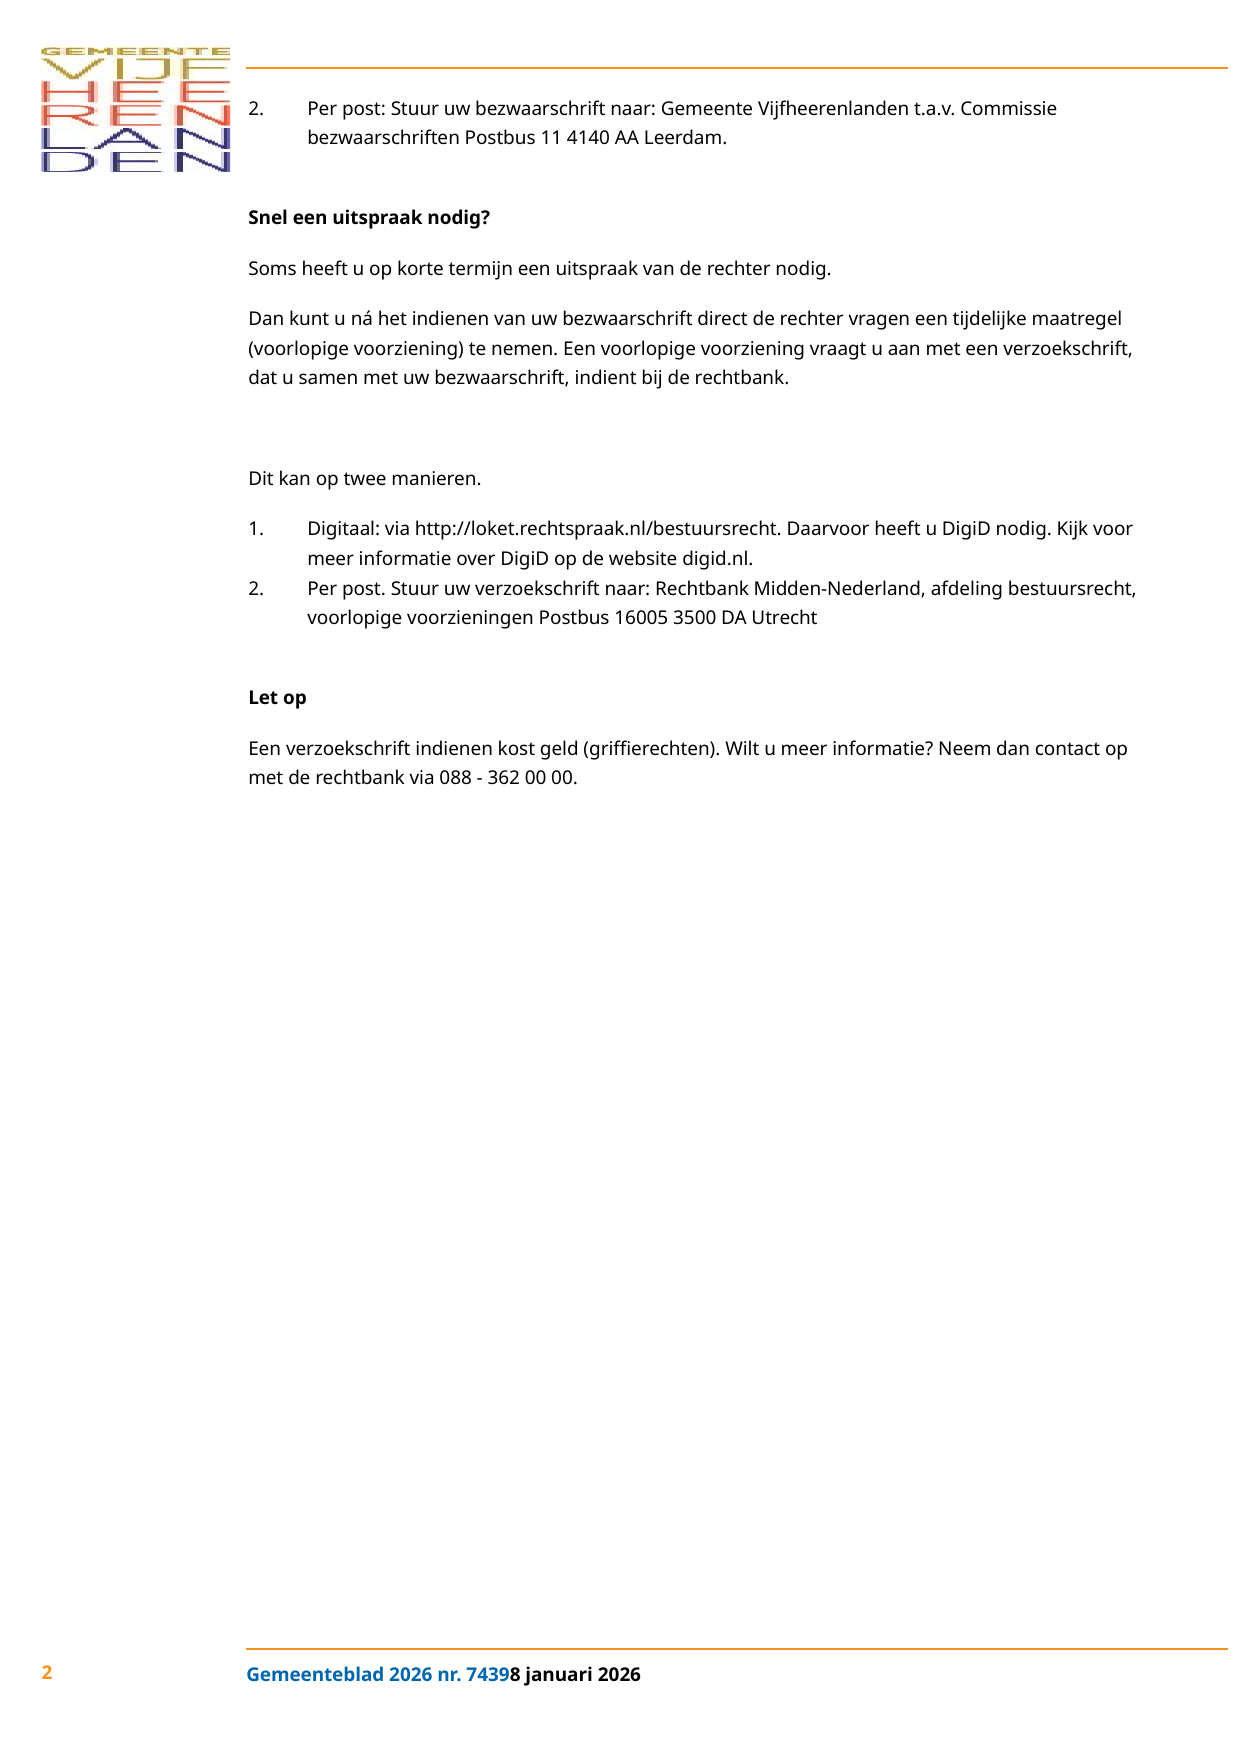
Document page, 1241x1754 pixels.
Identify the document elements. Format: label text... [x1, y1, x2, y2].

list Per post: Stuur uw bezwaarschrift naar: Gemeente Vijfheerenlanden t.a.v. Commissie bezwaarschriften Postbus 11 4140 AA Leerdam. [248, 95, 1152, 150]
text Een verzoekschrift indienen kost geld (griffierechten). Wilt u meer informatie? Neem dan contact op met de rechtbank via 088 - 362 00 00. [248, 735, 1152, 790]
text Dit kan op twee manieren. [248, 465, 1152, 491]
list Digitaal: via http://loket.rechtspraak.nl/bestuursrecht. Daarvoor heeft u DigiD nodig. Kijk voor meer informatie over DigiD op de website digid.nl. [248, 516, 1152, 571]
text Snel een uitspraak nodig? [248, 204, 1152, 230]
list Per post. Stuur uw verzoekschrift naar: Rechtbank Midden-Nederland, afdeling bestuursrecht, voorlopige voorzieningen Postbus 16005 3500 DA Utrecht [248, 575, 1152, 630]
text Let op [248, 684, 1152, 710]
text Soms heeft u op korte termijn een uitspraak van de rechter nodig. [248, 255, 1152, 281]
picture [41, 47, 231, 172]
text Dan kunt u ná het indienen van uw bezwaarschrift direct de rechter vragen een tijdelijke maatregel (voorlopige voorziening) te nemen. Een voorlopige voorziening vraagt u aan met een verzoekschrift, dat u samen met uw bezwaarschrift, indient bij de rechtbank. [248, 305, 1152, 390]
